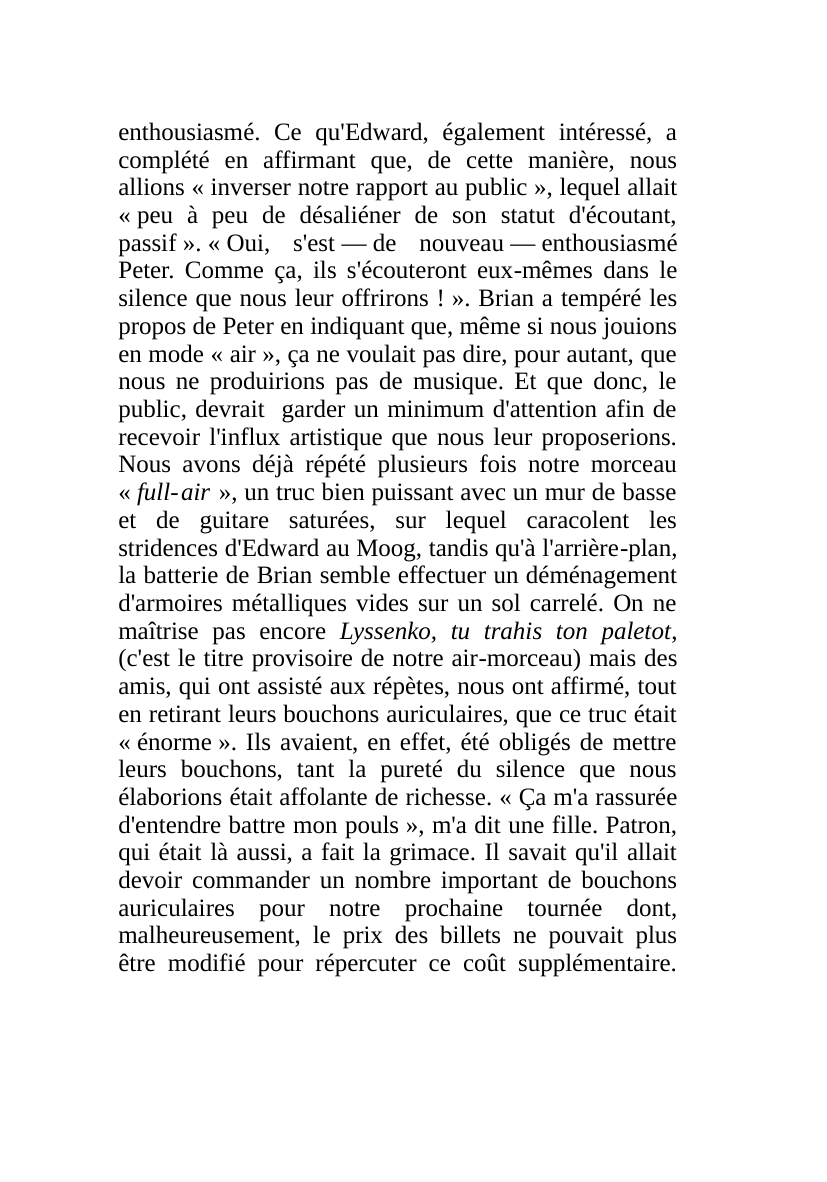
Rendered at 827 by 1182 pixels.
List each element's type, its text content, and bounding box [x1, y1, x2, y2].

text enthousiasmé. Ce qu'Edward, également intéressé, a complété en affirmant que, de cette manière, nous allions « inverser notre rapport au public », lequel allait « peu à peu de désaliéner de son statut d'écoutant, passif ». « Oui, s'est — de nouveau — enthousiasmé Peter. Comme ça, ils s'écouteront eux‑mêmes dans le silence que nous leur offrirons ! ». Brian a tempéré les propos de Peter en indiquant que, même si nous jouions en mode « air », ça ne voulait pas dire, pour autant, que nous ne produirions pas de musique. Et que donc, le public, devrait garder un minimum d'attention afin de recevoir l'influx artistique que nous leur proposerions. Nous avons déjà répété plusieurs fois notre morceau « full‑air », un truc bien puissant avec un mur de basse et de guitare saturées, sur lequel caracolent les stridences d'Edward au Moog, tandis qu'à l'arrière‑plan, la batterie de Brian semble effectuer un déménagement d'armoires métalliques vides sur un sol carrelé. On ne maîtrise pas encore Lyssenko, tu trahis ton paletot, (c'est le titre provisoire de notre air‑morceau) mais des amis, qui ont assisté aux répètes, nous ont affirmé, tout en retirant leurs bouchons auriculaires, que ce truc était « énorme ». Ils avaient, en effet, été obligés de mettre leurs bouchons, tant la pureté du silence que nous élaborions était affolante de richesse. « Ça m'a rassurée d'entendre battre mon pouls », m'a dit une fille. Patron, qui était là aussi, a fait la grimace. Il savait qu'il allait devoir commander un nombre important de bouchons auriculaires pour notre prochaine tournée dont, malheureusement, le prix des billets ne pouvait plus être modifié pour répercuter ce coût supplémentaire. [118, 118, 677, 977]
